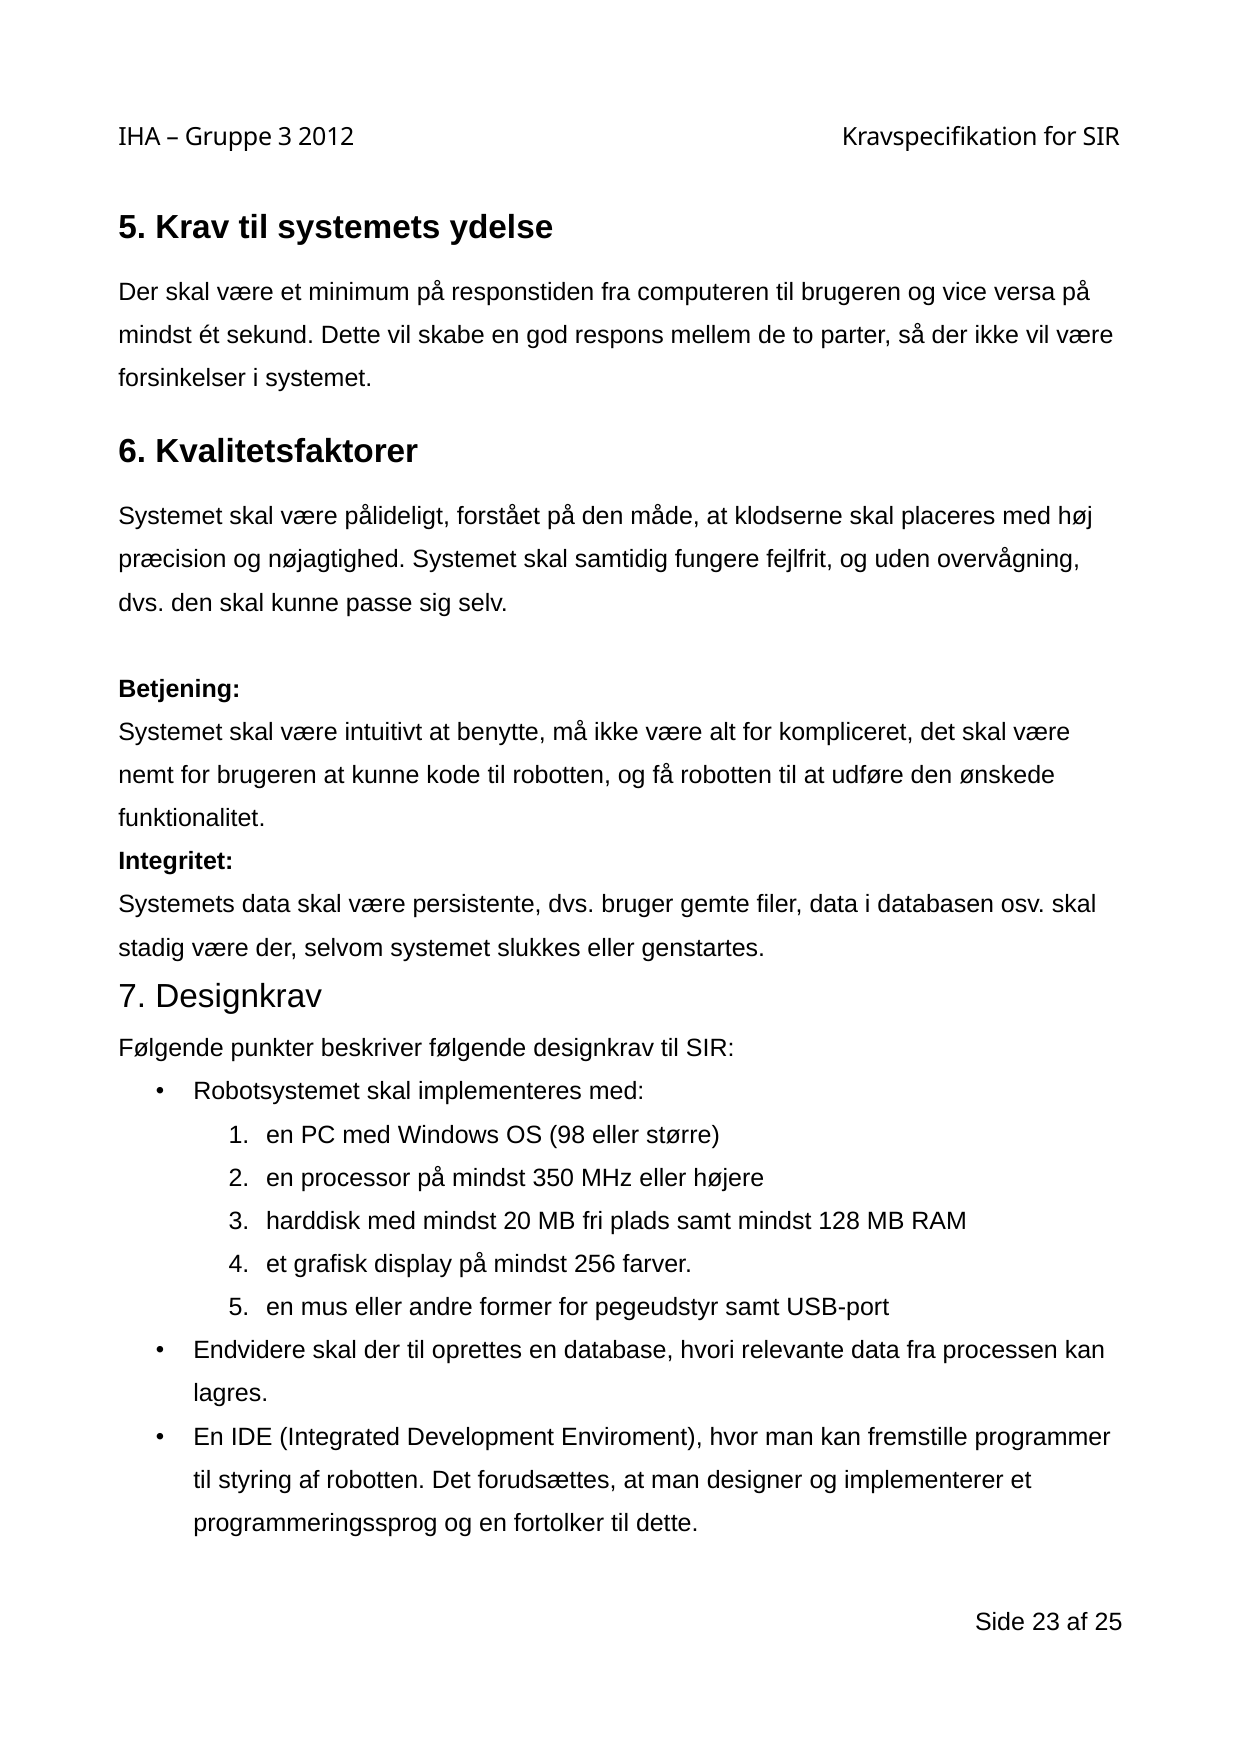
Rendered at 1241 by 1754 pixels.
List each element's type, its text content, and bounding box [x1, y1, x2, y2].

text Betjening: [118, 674, 1122, 702]
list en PC med Windows OS (98 eller større) [228, 1119, 1122, 1148]
subtitle 6. Kvalitetsfaktorer [118, 431, 1122, 469]
list en processor på mindst 350 MHz eller højere [228, 1163, 1122, 1191]
list et grafisk display på mindst 256 farver. [228, 1249, 1122, 1278]
subtitle 5. Krav til systemets ydelse [118, 207, 1122, 245]
list en mus eller andre former for pegeudstyr samt USB-port [228, 1292, 1122, 1321]
text Systemet skal være intuitivt at benytte, må ikke være alt for kompliceret, det skal være nemt for brugeren at kunne kode til robotten, og få robotten til at udføre den ønskede funktionalitet. [118, 717, 1122, 832]
list harddisk med mindst 20 MB fri plads samt mindst 128 MB RAM [228, 1206, 1122, 1234]
list Endvidere skal der til oprettes en database, hvori relevante data fra processen kan lagres. [156, 1335, 1122, 1407]
text Følgende punkter beskriver følgende designkrav til SIR: [118, 1033, 1122, 1062]
text Der skal være et minimum på responstiden fra computeren til brugeren og vice versa på mindst ét sekund. Dette vil skabe en god respons mellem de to parter, så der ikke vil være forsinkelser i systemet. [118, 277, 1122, 392]
text Integritet: [118, 846, 1122, 875]
list Robotsystemet skal implementeres med: [156, 1076, 1122, 1105]
text Systemets data skal være persistente, dvs. bruger gemte filer, data i databasen osv. skal stadig være der, selvom systemet slukkes eller genstartes. [118, 889, 1122, 961]
text 7. Designkrav [118, 976, 1122, 1014]
list En IDE (Integrated Development Enviroment), hvor man kan fremstille programmer til styring af robotten. Det forudsættes, at man designer og implementerer et programmeringssprog og en fortolker til dette. [156, 1422, 1122, 1537]
text Systemet skal være pålideligt, forstået på den måde, at klodserne skal placeres med høj præcision og nøjagtighed. Systemet skal samtidig fungere fejlfrit, og uden overvågning, dvs. den skal kunne passe sig selv. [118, 501, 1122, 616]
